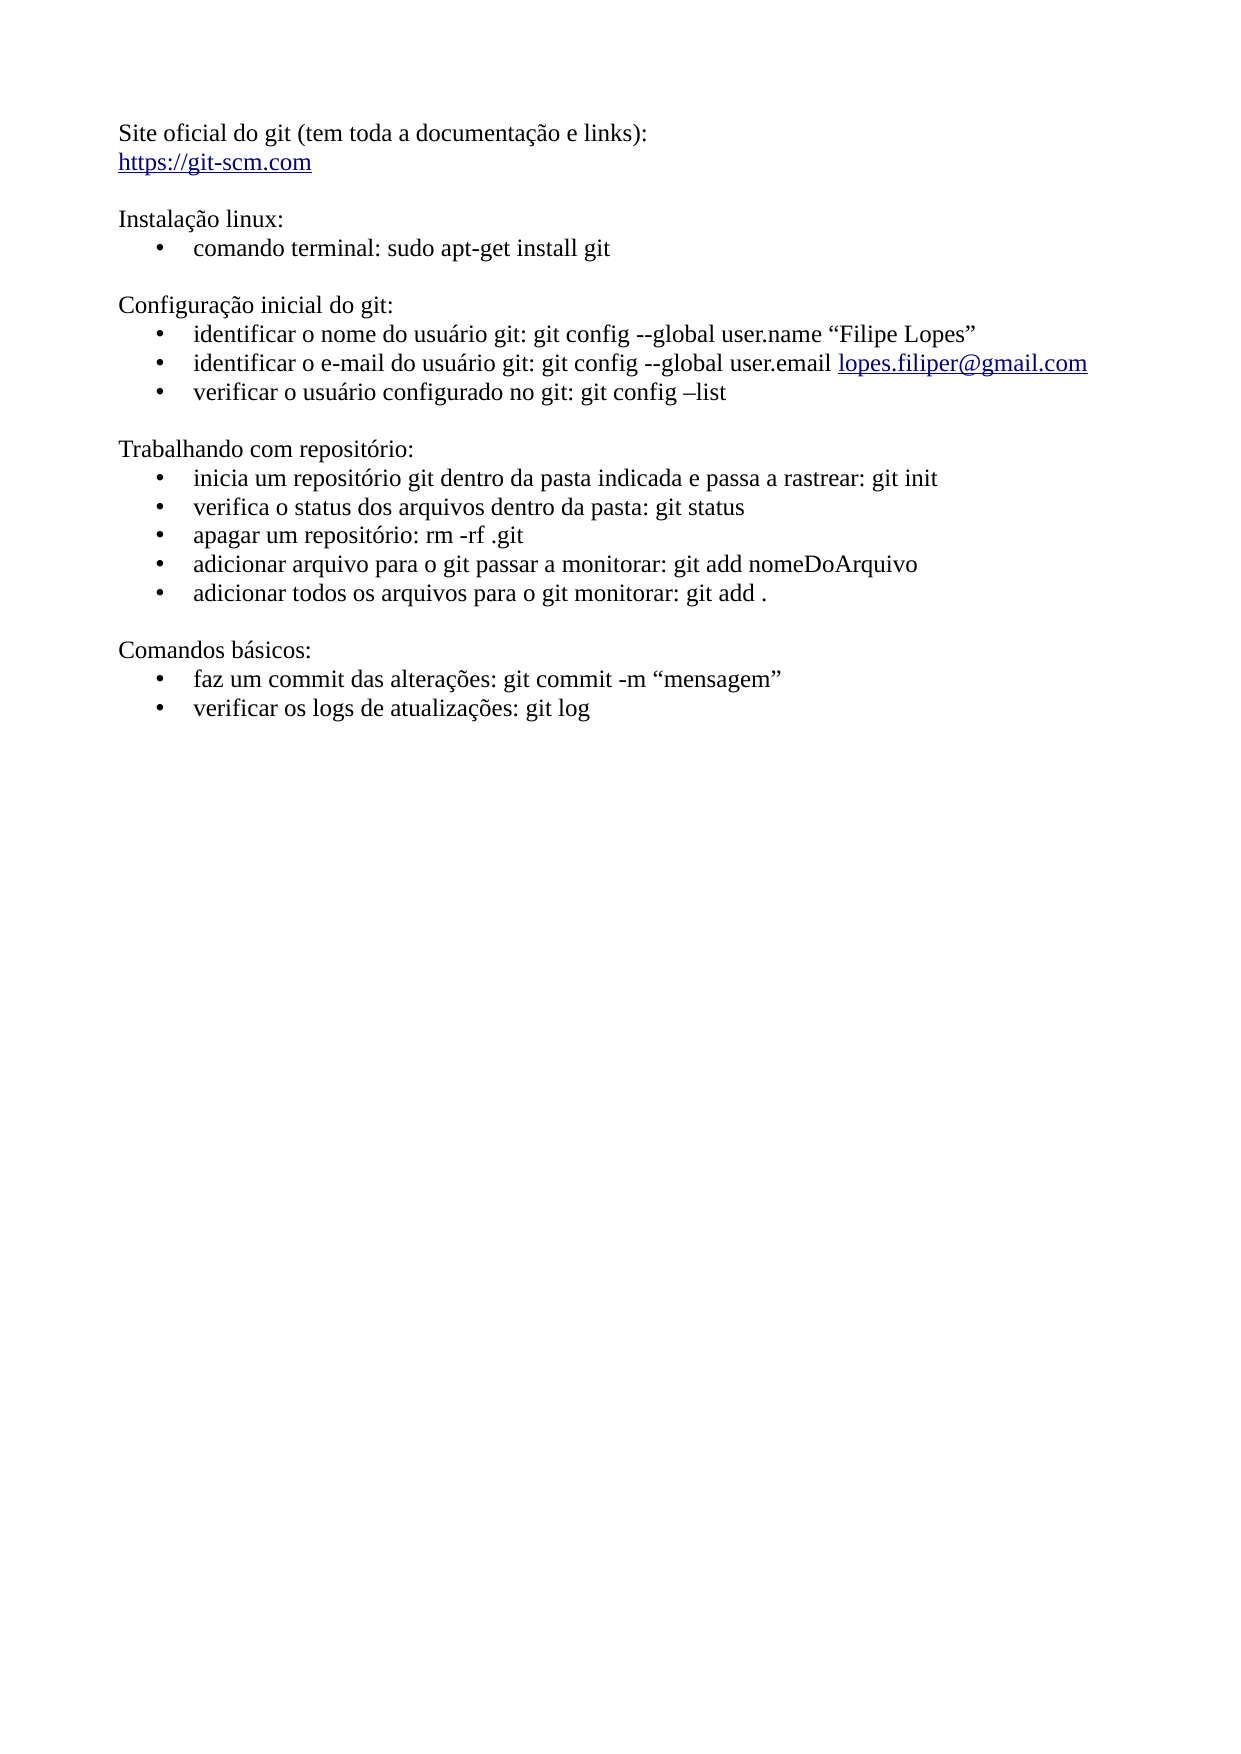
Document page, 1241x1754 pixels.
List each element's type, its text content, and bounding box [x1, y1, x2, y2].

list verificar o usuário configurado no git: git config –list [156, 377, 1122, 406]
text Instalação linux: [118, 204, 1122, 233]
list identificar o e-mail do usuário git: git config --global user.email lopes.filiper@gmail.com [156, 348, 1122, 377]
text Trabalhando com repositório: [118, 434, 1122, 463]
list verifica o status dos arquivos dentro da pasta: git status [156, 492, 1122, 521]
list verificar os logs de atualizações: git log [156, 693, 1122, 722]
list comando terminal: sudo apt-get install git [156, 233, 1122, 262]
list adicionar todos os arquivos para o git monitorar: git add . [156, 578, 1122, 607]
list faz um commit das alterações: git commit -m “mensagem” [156, 664, 1122, 693]
list adicionar arquivo para o git passar a monitorar: git add nomeDoArquivo [156, 549, 1122, 578]
text https://git-scm.com [118, 147, 1122, 176]
text Configuração inicial do git: [118, 291, 1122, 319]
text Site oficial do git (tem toda a documentação e links): [118, 118, 1122, 147]
text Comandos básicos: [118, 636, 1122, 664]
list apagar um repositório: rm -rf .git [156, 521, 1122, 549]
list identificar o nome do usuário git: git config --global user.name “Filipe Lopes” [156, 319, 1122, 348]
list inicia um repositório git dentro da pasta indicada e passa a rastrear: git init [156, 463, 1122, 492]
